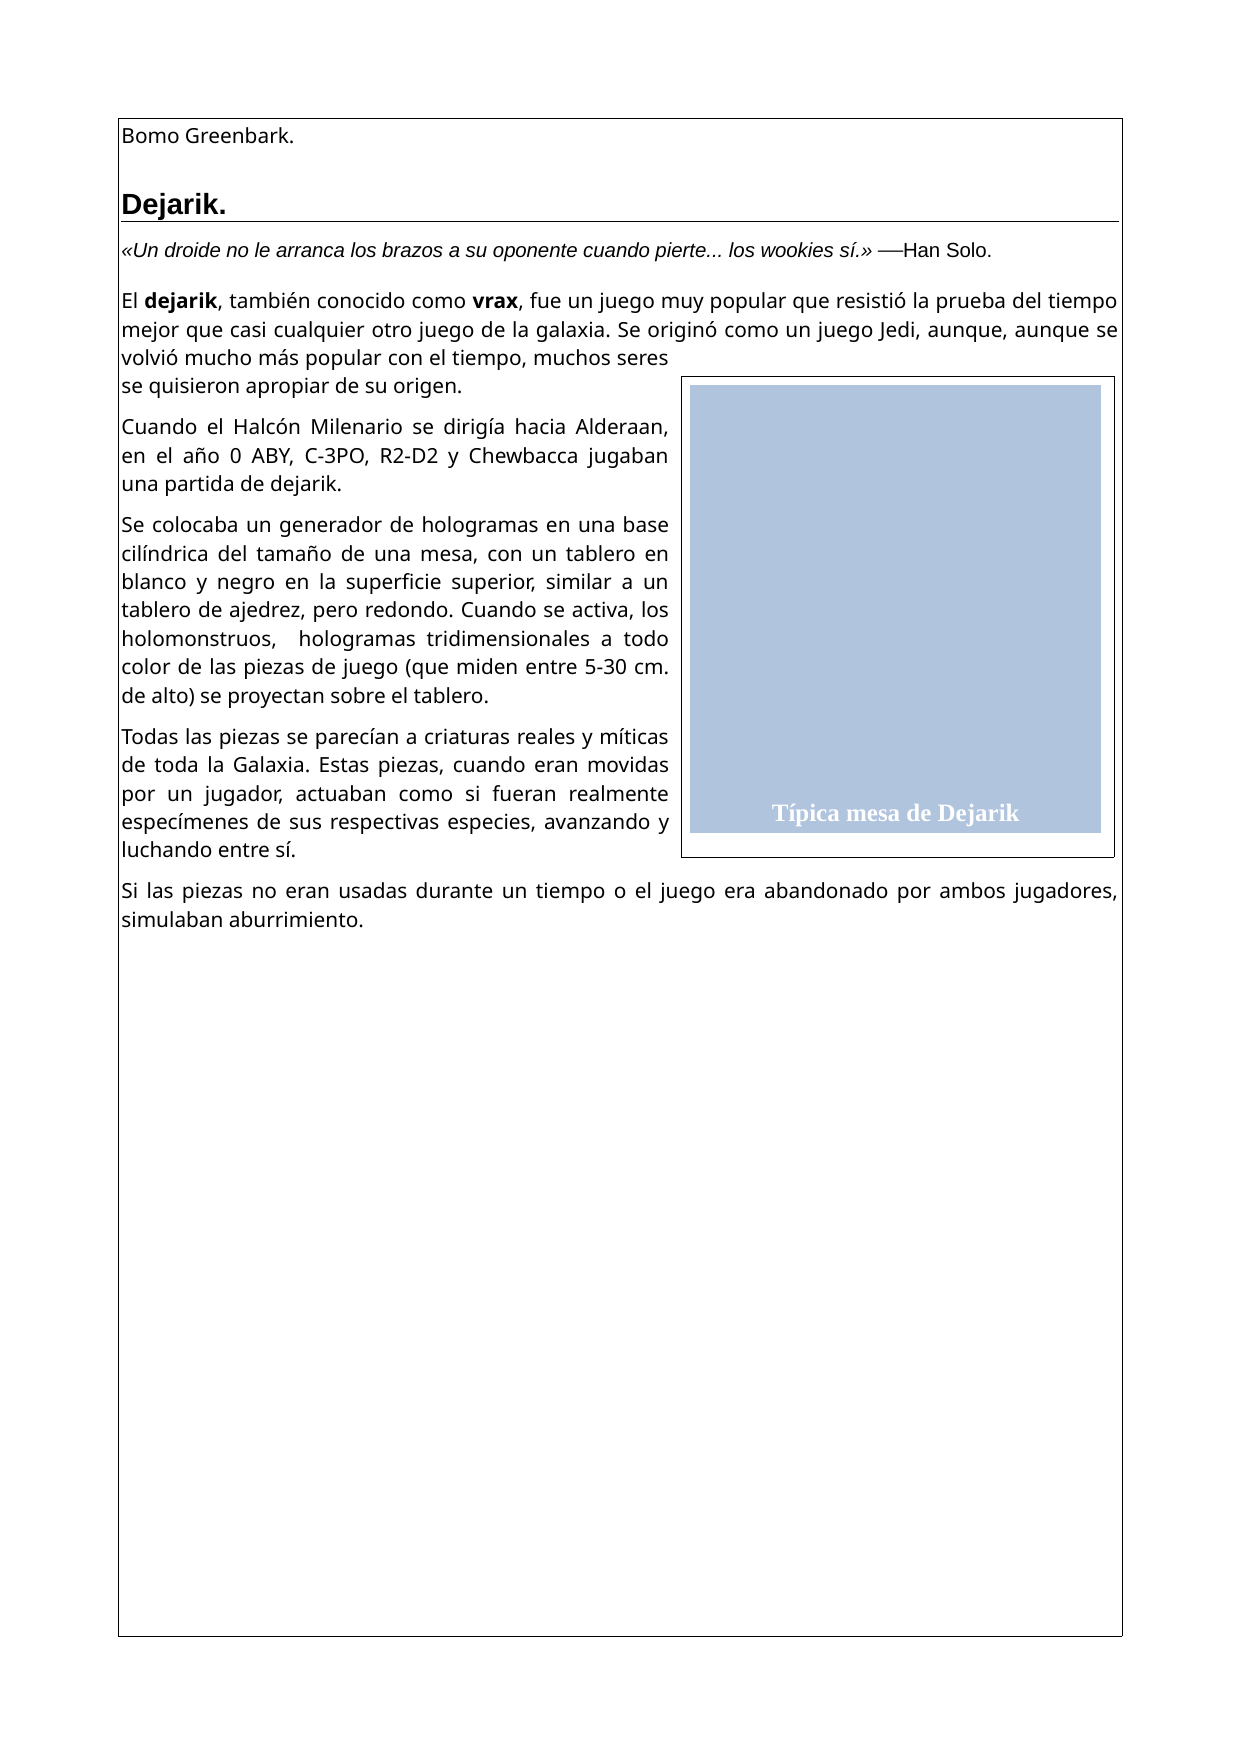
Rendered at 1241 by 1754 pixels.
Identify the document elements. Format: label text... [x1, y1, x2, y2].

text Bomo Greenbark. [121, 121, 1119, 149]
text Si las piezas no eran usadas durante un tiempo o el juego era abandonado por ambos jugadores, simulaban aburrimiento. [121, 877, 1119, 933]
text Cuando el Halcón Milenario se dirigía hacia Alderaan, en el año 0 ABY, C-3PO, R2-D2 y Chewbacca jugaban una partida de dejarik. [121, 412, 681, 498]
table_cell Típica mesa de Dejarik [690, 792, 1101, 833]
subtitle Dejarik. [121, 187, 1119, 221]
table_header [690, 385, 1101, 792]
text [682, 377, 1114, 857]
text Todas las piezas se parecían a criaturas reales y míticas de toda la Galaxia. Estas piezas, cuando eran movidas por un jugador, actuaban como si fueran realmente especímenes de sus respectivas especies, avanzando y luchando entre sí. [121, 722, 1119, 864]
text Se colocaba un generador de hologramas en una base cilíndrica del tamaño de una mesa, con un tablero en blanco y negro en la superficie superior, similar a un tablero de ajedrez, pero redondo. Cuando se activa, los holomonstruos, hologramas tridimensionales a todo color de las piezas de juego (que miden entre 5-30 cm. de alto) se proyectan sobre el tablero. [121, 510, 681, 709]
text El dejarik, también conocido como vrax, fue un juego muy popular que resistió la prueba del tiempo mejor que casi cualquier otro juego de la galaxia. Se originó como un juego Jedi, aunque, aunque se volvió mucho más popular con el tiempo, muchos seres se quisieron apropiar de su origen. [121, 286, 1119, 400]
list «Un droide no le arranca los brazos a su oponente cuando pierte... los wookies sí.» ―Han Solo. [121, 234, 1119, 263]
